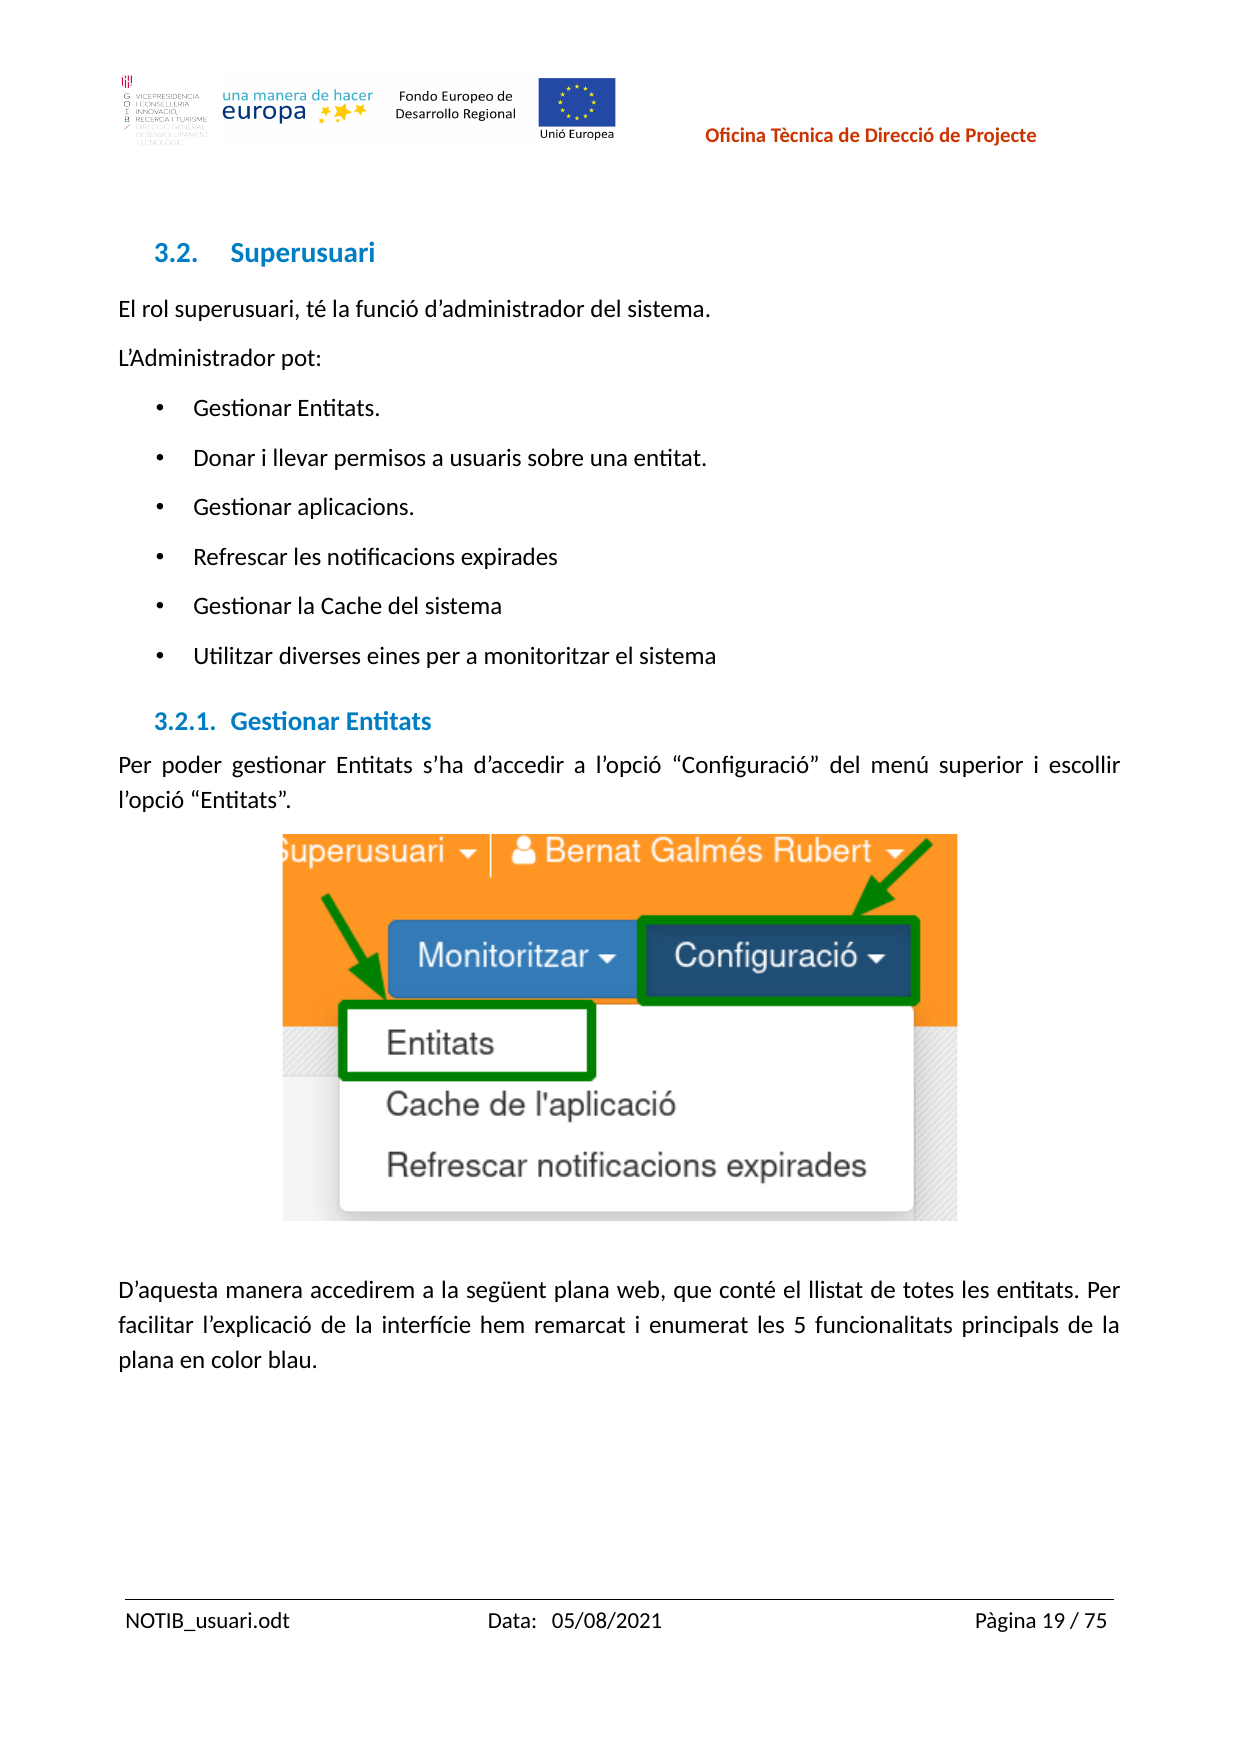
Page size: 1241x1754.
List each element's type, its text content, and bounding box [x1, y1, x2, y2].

picture [282, 834, 958, 1221]
text El rol superusuari, té la funció d’administrador del sistema. [118, 293, 1122, 323]
picture [219, 73, 621, 147]
text L’Administrador pot: [118, 342, 1122, 373]
subtitle Superusuari [153, 234, 1122, 269]
list Gestionar Entitats. [156, 392, 1122, 423]
list Gestionar aplicacions. [156, 491, 1122, 522]
list Refrescar les notificacions expirades [156, 541, 1122, 571]
text Per poder gestionar Entitats s’ha d’accedir a l’opció “Configuració” del menú superior i escollir l’opció “Entitats”. [118, 750, 1122, 815]
list Gestionar la Cache del sistema [156, 590, 1122, 621]
text D’aquesta manera accedirem a la següent plana web, que conté el llistat de totes les entitats. Per facilitar l’explicació de la interfície hem remarcat i enumerat les 5 funcionalitats principals de la plana en color blau. [118, 1274, 1122, 1375]
picture [118, 73, 213, 147]
list Utilitzar diverses eines per a monitoritzar el sistema [156, 640, 1122, 671]
subtitle Gestionar Entitats [153, 704, 1122, 737]
list Donar i llevar permisos a usuaris sobre una entitat. [156, 442, 1122, 472]
